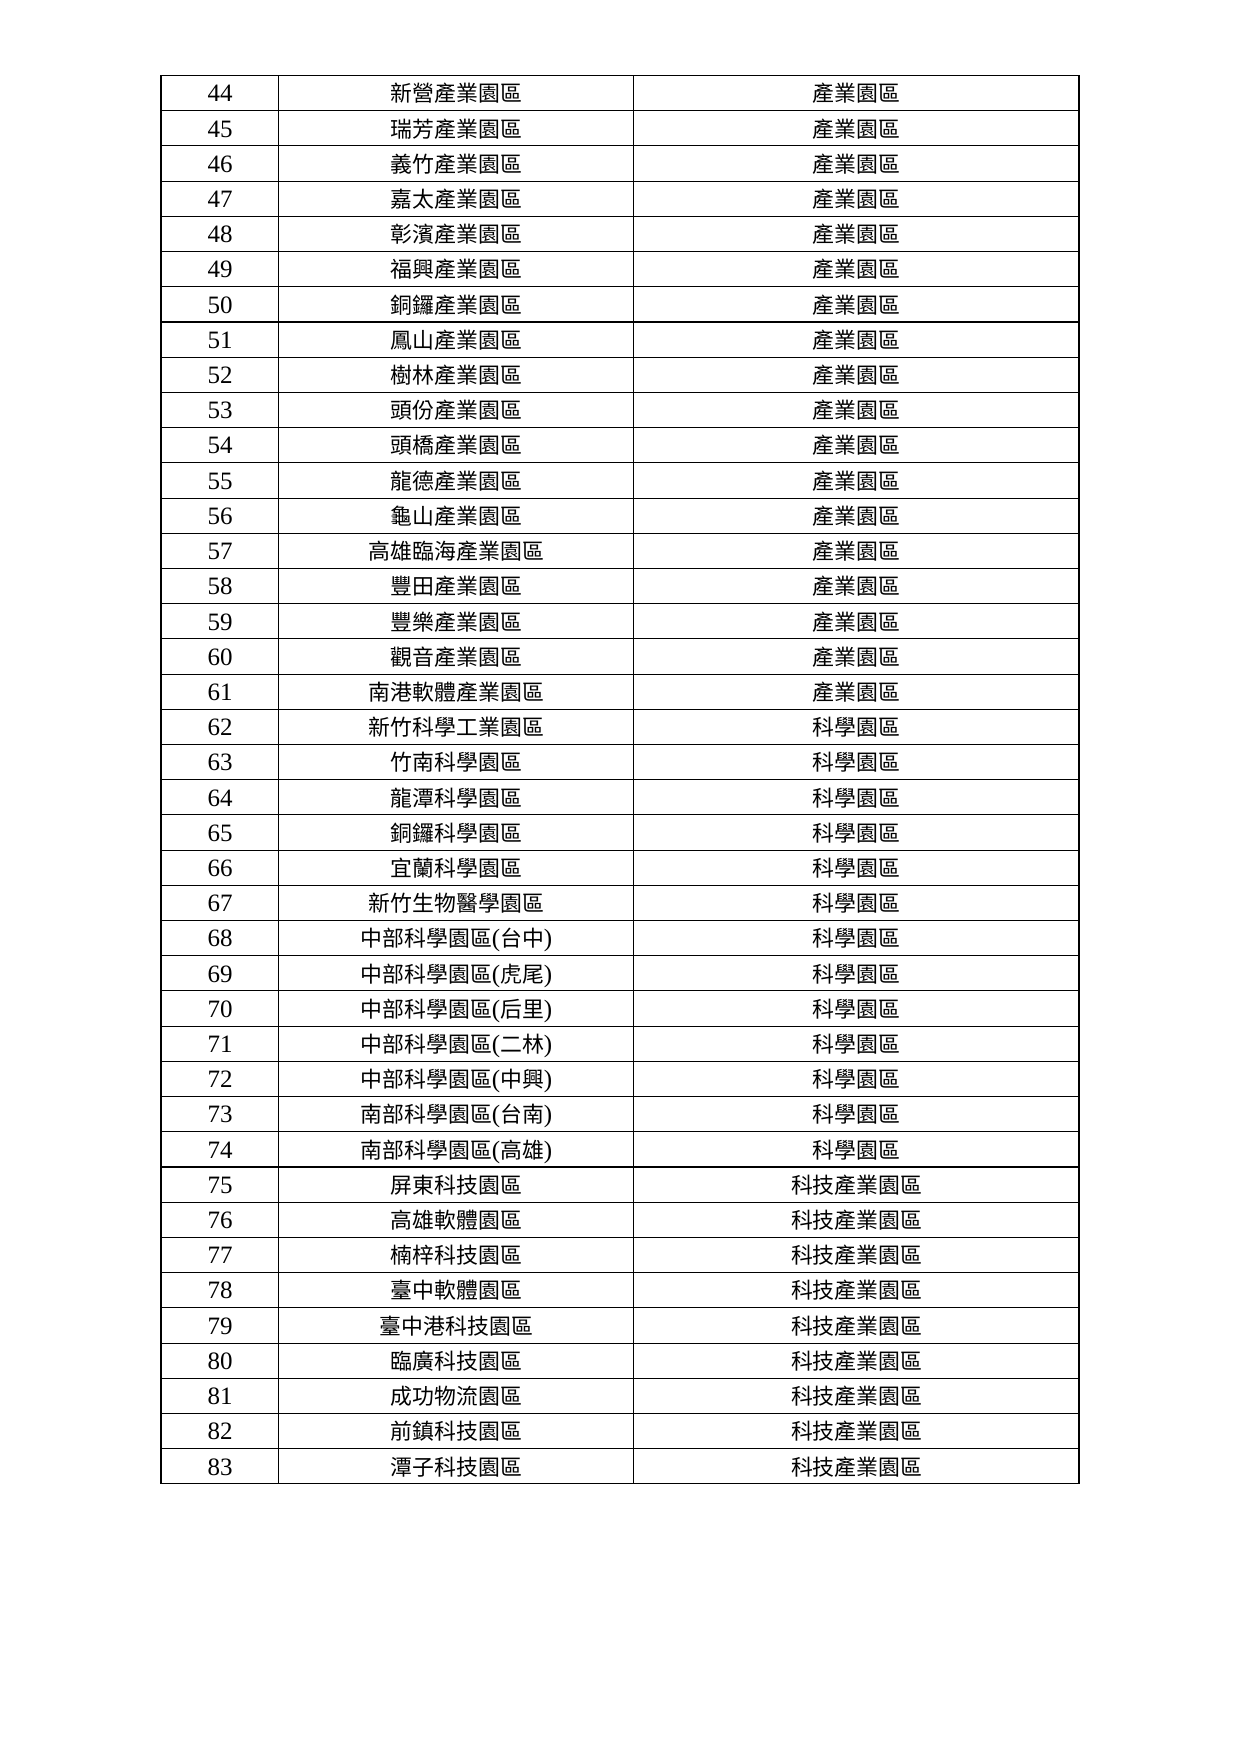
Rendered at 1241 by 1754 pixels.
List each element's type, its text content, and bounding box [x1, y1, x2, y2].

table_cell 59 [162, 604, 278, 638]
table_cell 銅鑼產業園區 [279, 287, 633, 321]
table_cell 科技產業園區 [634, 1203, 1078, 1237]
table_cell 72 [162, 1062, 278, 1096]
table_cell 科學園區 [634, 886, 1078, 920]
table_cell 60 [162, 639, 278, 673]
table_cell 龜山產業園區 [279, 499, 633, 533]
table_cell 67 [162, 886, 278, 920]
table_cell 科學園區 [634, 956, 1078, 990]
table_cell 鳳山產業園區 [279, 323, 633, 357]
table_cell 50 [162, 287, 278, 321]
table_cell 66 [162, 851, 278, 885]
table_cell 83 [162, 1449, 278, 1483]
table_cell 44 [162, 76, 278, 110]
table_cell 51 [162, 323, 278, 357]
table_cell 產業園區 [634, 217, 1078, 251]
table_cell 產業園區 [634, 323, 1078, 357]
table_cell 豐田產業園區 [279, 569, 633, 603]
table_cell 臺中港科技園區 [279, 1308, 633, 1342]
table_cell 70 [162, 991, 278, 1026]
table_cell 產業園區 [634, 534, 1078, 568]
table_cell 69 [162, 956, 278, 990]
table_cell 61 [162, 675, 278, 709]
table_cell 科技產業園區 [634, 1344, 1078, 1378]
table_cell 楠梓科技園區 [279, 1238, 633, 1272]
table_cell 產業園區 [634, 428, 1078, 462]
table_cell 科技產業園區 [634, 1168, 1078, 1202]
table_cell 觀音產業園區 [279, 639, 633, 673]
table_cell 豐樂產業園區 [279, 604, 633, 638]
table_cell 產業園區 [634, 252, 1078, 286]
table_cell 54 [162, 428, 278, 462]
table_cell 高雄臨海產業園區 [279, 534, 633, 568]
table_cell 81 [162, 1379, 278, 1413]
table_cell 科學園區 [634, 815, 1078, 849]
table_cell 潭子科技園區 [279, 1449, 633, 1483]
table_cell 79 [162, 1308, 278, 1342]
table_cell 科技產業園區 [634, 1238, 1078, 1272]
table_cell 科學園區 [634, 1132, 1078, 1166]
table_cell 74 [162, 1132, 278, 1166]
table_cell 南部科學園區(高雄) [279, 1132, 633, 1166]
table_cell 77 [162, 1238, 278, 1272]
table_cell 49 [162, 252, 278, 286]
table_cell 產業園區 [634, 146, 1078, 181]
table_cell 46 [162, 146, 278, 181]
table_cell 科學園區 [634, 1097, 1078, 1131]
table_cell 53 [162, 393, 278, 427]
table_cell 前鎮科技園區 [279, 1414, 633, 1448]
table_cell 中部科學園區(中興) [279, 1062, 633, 1096]
table_cell 瑞芳產業園區 [279, 111, 633, 145]
table_cell 48 [162, 217, 278, 251]
table_cell 銅鑼科學園區 [279, 815, 633, 849]
table_cell 龍潭科學園區 [279, 780, 633, 814]
table_cell 47 [162, 182, 278, 216]
table_cell 產業園區 [634, 76, 1078, 110]
table_cell 45 [162, 111, 278, 145]
table_cell 嘉太產業園區 [279, 182, 633, 216]
table_cell 科技產業園區 [634, 1449, 1078, 1483]
table_cell 產業園區 [634, 182, 1078, 216]
table_cell 竹南科學園區 [279, 745, 633, 779]
table_cell 新營產業園區 [279, 76, 633, 110]
table_cell 產業園區 [634, 499, 1078, 533]
table_cell 產業園區 [634, 287, 1078, 321]
table_cell 成功物流園區 [279, 1379, 633, 1413]
table_cell 產業園區 [634, 675, 1078, 709]
table_cell 產業園區 [634, 358, 1078, 392]
table_cell 科學園區 [634, 1062, 1078, 1096]
table_cell 科學園區 [634, 921, 1078, 955]
table_cell 產業園區 [634, 111, 1078, 145]
table_cell 58 [162, 569, 278, 603]
table_cell 78 [162, 1273, 278, 1307]
table_cell 南部科學園區(台南) [279, 1097, 633, 1131]
table_cell 科學園區 [634, 1027, 1078, 1061]
table_cell 義竹產業園區 [279, 146, 633, 181]
table_cell 68 [162, 921, 278, 955]
table_cell 頭份產業園區 [279, 393, 633, 427]
table_cell 71 [162, 1027, 278, 1061]
table_cell 科學園區 [634, 780, 1078, 814]
table_cell 新竹生物醫學園區 [279, 886, 633, 920]
table_cell 樹林產業園區 [279, 358, 633, 392]
table_cell 80 [162, 1344, 278, 1378]
table_cell 科學園區 [634, 710, 1078, 744]
table_cell 82 [162, 1414, 278, 1448]
table_cell 73 [162, 1097, 278, 1131]
table_cell 63 [162, 745, 278, 779]
table_cell 新竹科學工業園區 [279, 710, 633, 744]
table_cell 75 [162, 1168, 278, 1202]
table_cell 屏東科技園區 [279, 1168, 633, 1202]
table_cell 頭橋產業園區 [279, 428, 633, 462]
table_cell 臺中軟體園區 [279, 1273, 633, 1307]
table_cell 57 [162, 534, 278, 568]
table_cell 宜蘭科學園區 [279, 851, 633, 885]
table_cell 產業園區 [634, 393, 1078, 427]
table_cell 科技產業園區 [634, 1414, 1078, 1448]
table_cell 福興產業園區 [279, 252, 633, 286]
table_cell 65 [162, 815, 278, 849]
table_cell 76 [162, 1203, 278, 1237]
table_cell 科學園區 [634, 851, 1078, 885]
table_cell 科技產業園區 [634, 1379, 1078, 1413]
table_cell 56 [162, 499, 278, 533]
table_cell 臨廣科技園區 [279, 1344, 633, 1378]
table_cell 62 [162, 710, 278, 744]
table_cell 中部科學園區(台中) [279, 921, 633, 955]
table_cell 科技產業園區 [634, 1308, 1078, 1342]
table_cell 產業園區 [634, 569, 1078, 603]
table_cell 55 [162, 463, 278, 497]
table_cell 龍德產業園區 [279, 463, 633, 497]
table_cell 科技產業園區 [634, 1273, 1078, 1307]
table_cell 產業園區 [634, 639, 1078, 673]
table_cell 52 [162, 358, 278, 392]
table_cell 中部科學園區(虎尾) [279, 956, 633, 990]
table_cell 產業園區 [634, 604, 1078, 638]
table_cell 中部科學園區(后里) [279, 991, 633, 1026]
table_cell 科學園區 [634, 745, 1078, 779]
table_cell 中部科學園區(二林) [279, 1027, 633, 1061]
table_cell 彰濱產業園區 [279, 217, 633, 251]
table_cell 64 [162, 780, 278, 814]
table_cell 南港軟體產業園區 [279, 675, 633, 709]
table_cell 高雄軟體園區 [279, 1203, 633, 1237]
table_cell 科學園區 [634, 991, 1078, 1026]
table_cell 產業園區 [634, 463, 1078, 497]
